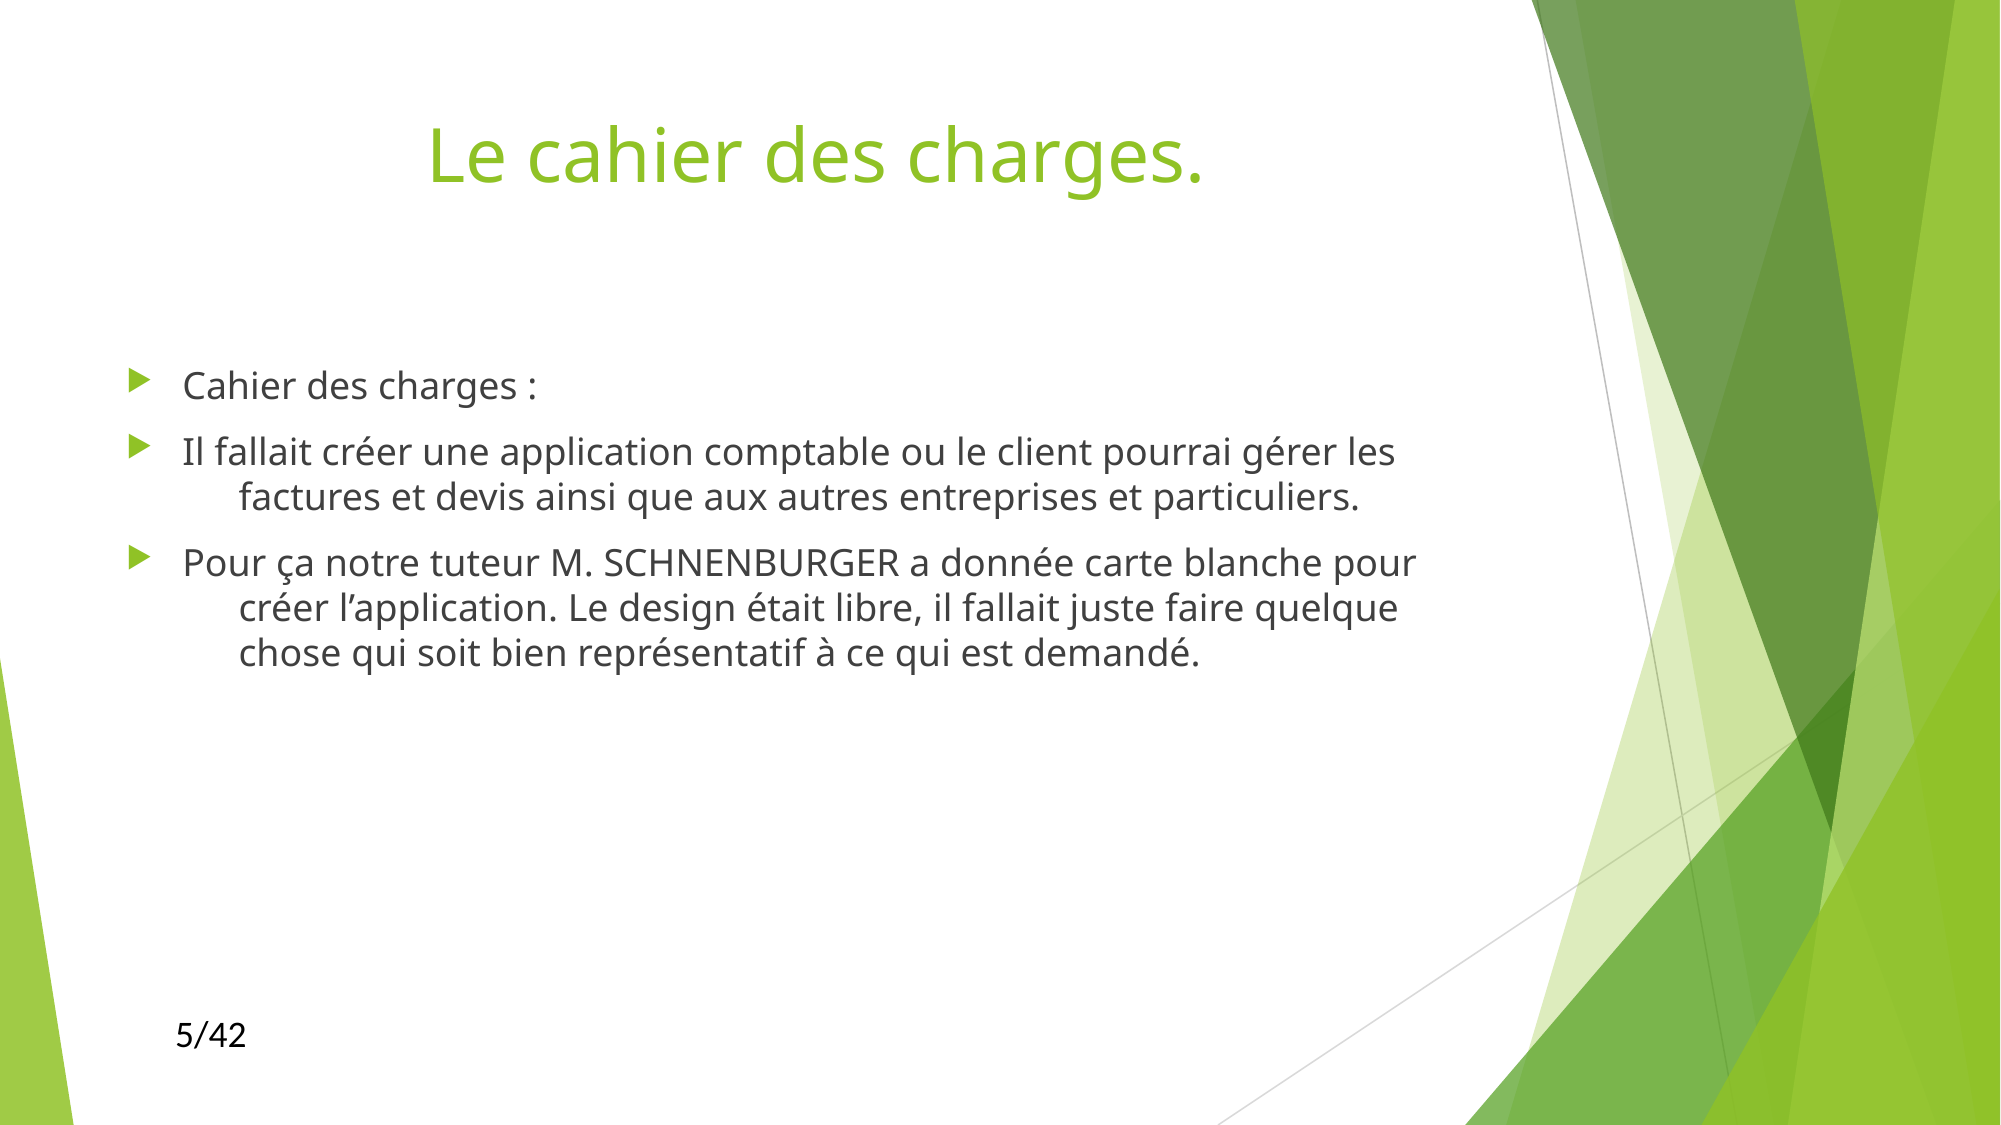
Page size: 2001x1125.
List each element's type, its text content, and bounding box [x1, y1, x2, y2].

title Le cahier des charges. [111, 99, 1522, 206]
list Cahier des charges : Il fallait créer une application comptable ou le client pourrai gérer les factures et devis ainsi que aux autres entreprises et particuliers. Pour ça notre tuteur M. SCHNENBURGER a donnée carte blanche pour créer l’application. Le design était libre, il fallait juste faire quelque chose qui soit bien représentatif à ce qui est demandé. [111, 354, 1522, 702]
text_box 5/42 [160, 1002, 264, 1064]
